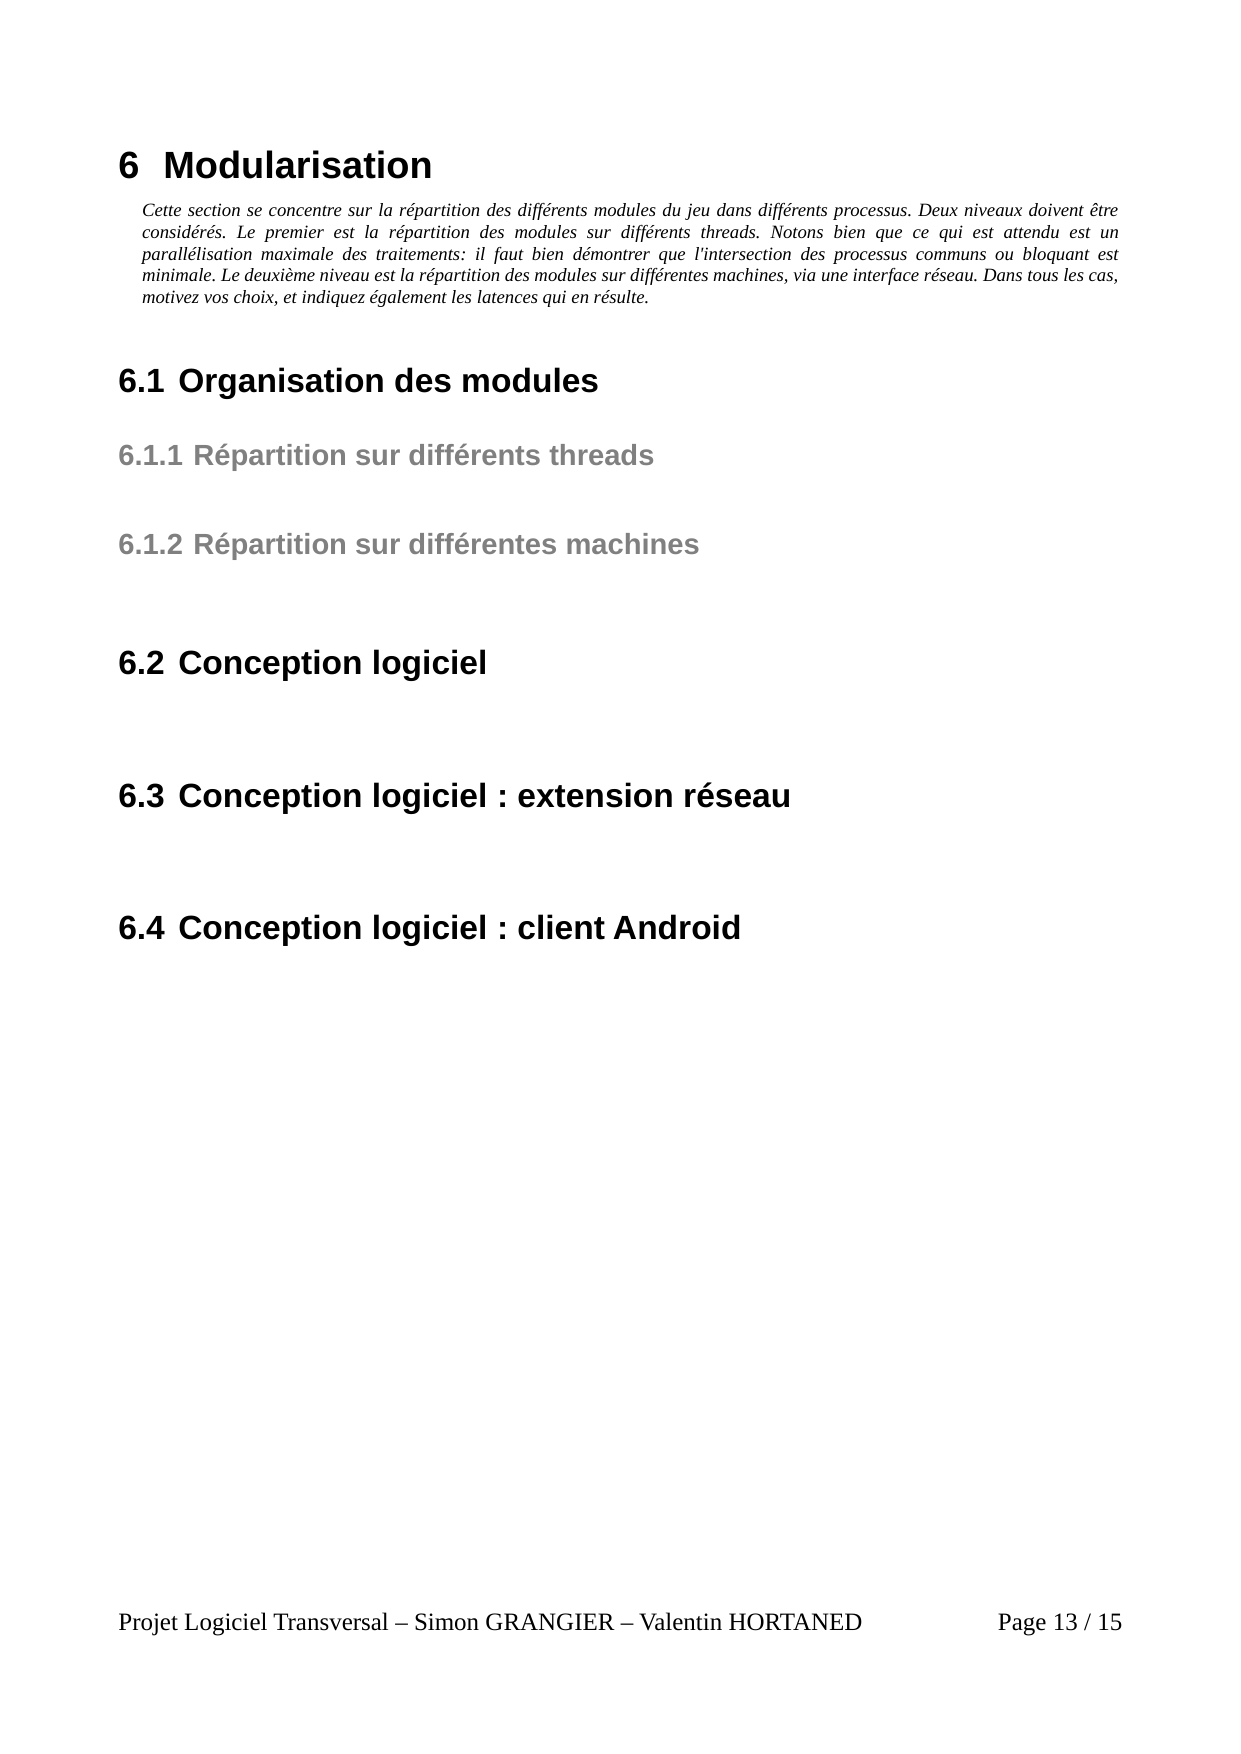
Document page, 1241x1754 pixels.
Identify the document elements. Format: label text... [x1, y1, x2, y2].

subtitle Conception logiciel : extension réseau [118, 776, 1122, 814]
text Cette section se concentre sur la répartition des différents modules du jeu dans différents processus. Deux niveaux doivent être considérés. Le premier est la répartition des modules sur différents threads. Notons bien que ce qui est attendu est un parallélisation maximale des traitements: il faut bien démontrer que l'intersection des processus communs ou bloquant est minimale. Le deuxième niveau est la répartition des modules sur différentes machines, via une interface réseau. Dans tous les cas, motivez vos choix, et indiquez également les latences qui en résulte. [142, 199, 1122, 307]
subtitle Répartition sur différents threads [118, 438, 1122, 471]
subtitle Modularisation [118, 143, 1122, 187]
subtitle Conception logiciel [118, 643, 1122, 682]
subtitle Répartition sur différentes machines [118, 527, 1122, 561]
subtitle Conception logiciel : client Android [118, 908, 1122, 947]
subtitle Organisation des modules [118, 361, 1122, 399]
